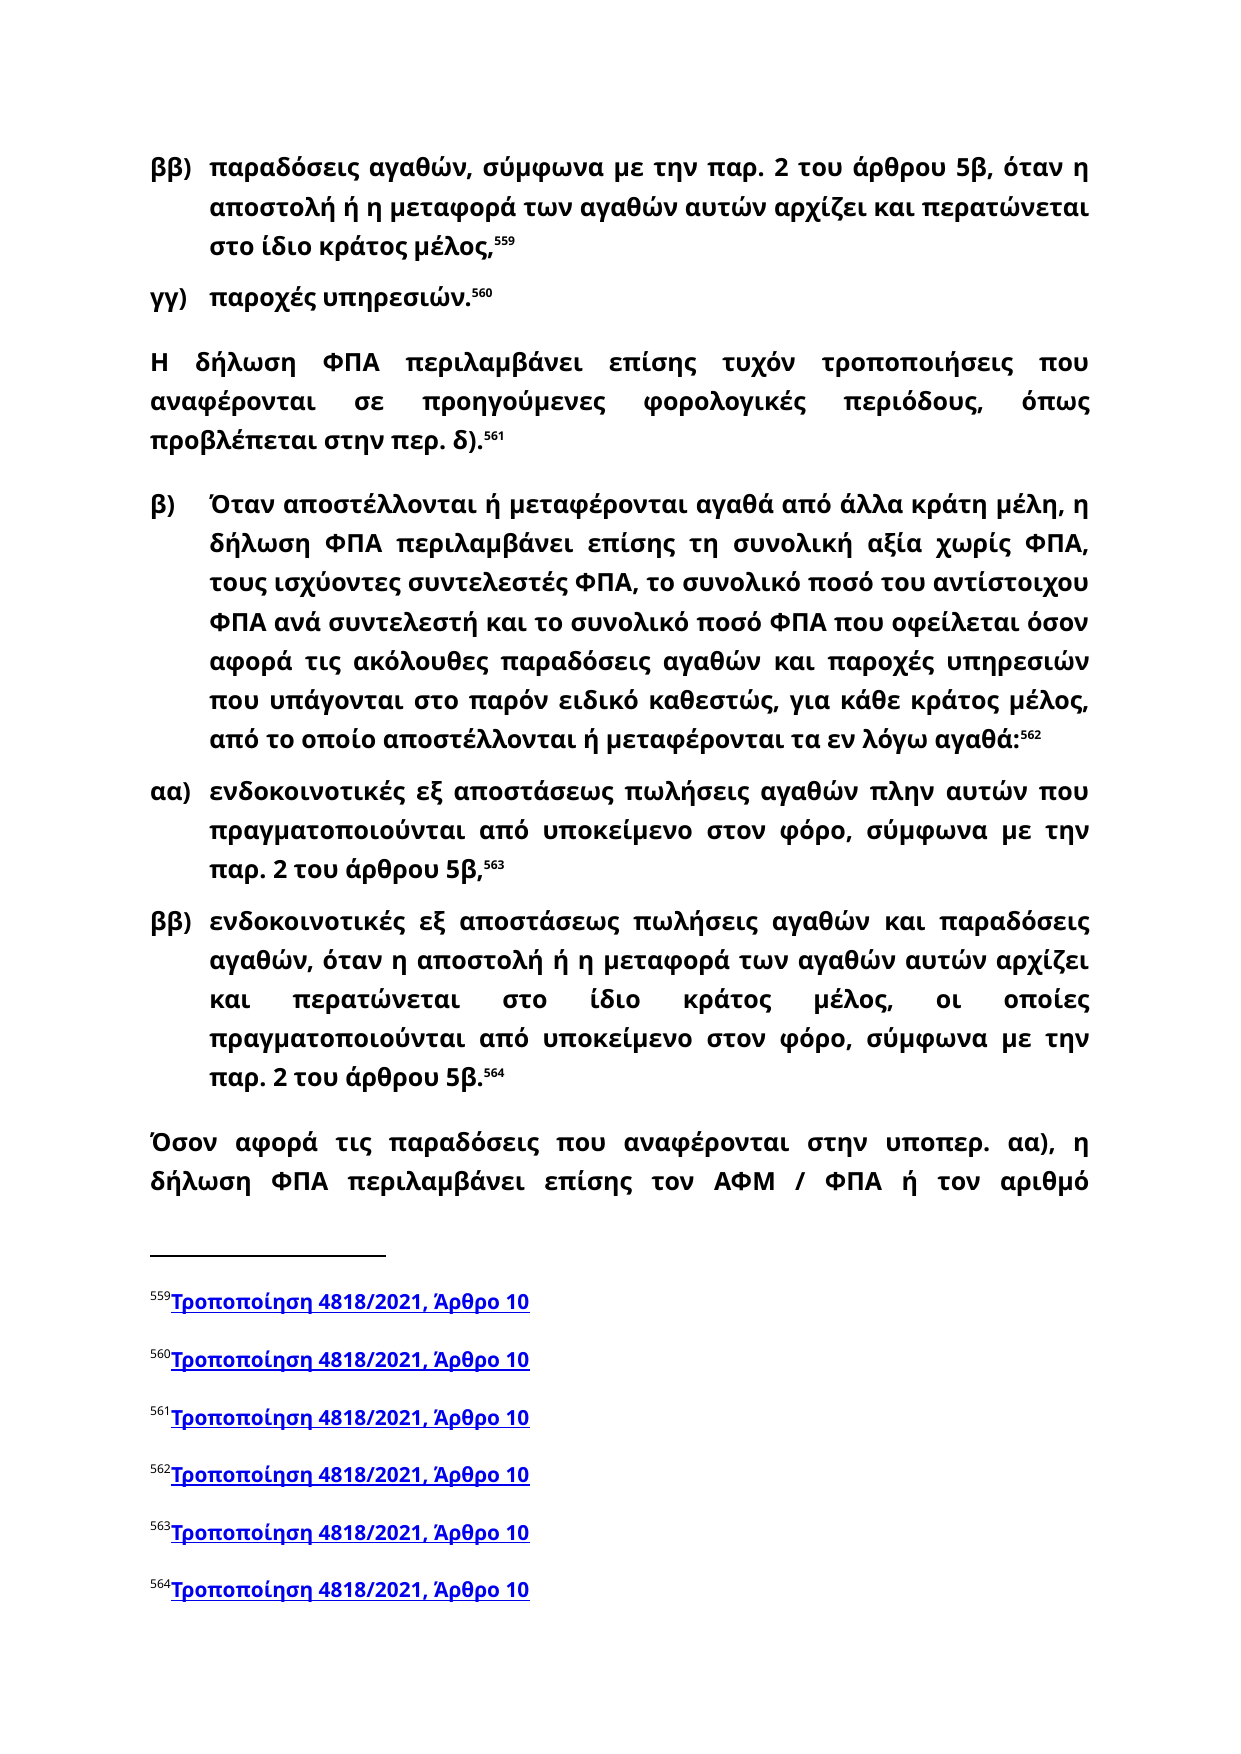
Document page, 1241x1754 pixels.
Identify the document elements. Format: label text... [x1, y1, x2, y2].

text Τροποποίηση 4818/2021, Άρθρο 10 [150, 1287, 1090, 1316]
list β) Όταν αποστέλλονται ή μεταφέρονται αγαθά από άλλα κράτη μέλη, η δήλωση ΦΠΑ περιλαμβάνει επίσης τη συνολική αξία χωρίς ΦΠΑ, τους ισχύοντες συντελεστές ΦΠΑ, το συνολικό ποσό του αντίστοιχου ΦΠΑ ανά συντελεστή και το συνολικό ποσό ΦΠΑ που οφείλεται όσον αφορά τις ακόλουθες παραδόσεις αγαθών και παροχές υπηρεσιών που υπάγονται στο παρόν ειδικό καθεστώς, για κάθε κράτος μέλος, από το οποίο αποστέλλονται ή μεταφέρονται τα εν λόγω αγαθά: [150, 487, 1090, 756]
text Τροποποίηση 4818/2021, Άρθρο 10 [150, 1576, 1090, 1604]
list ββ) ενδοκοινοτικές εξ αποστάσεως πωλήσεις αγαθών και παραδόσεις αγαθών, όταν η αποστολή ή η μεταφορά των αγαθών αυτών αρχίζει και περατώνεται στο ίδιο κράτος μέλος, οι οποίες πραγματοποιούνται από υποκείμενο στον φόρο, σύμφωνα με την παρ. 2 του άρθρου 5β. [150, 903, 1090, 1094]
text Τροποποίηση 4818/2021, Άρθρο 10 [150, 1518, 1090, 1546]
text Τροποποίηση 4818/2021, Άρθρο 10 [150, 1460, 1090, 1489]
text Τροποποίηση 4818/2021, Άρθρο 10 [150, 1403, 1090, 1431]
list αα) ενδοκοινοτικές εξ αποστάσεως πωλήσεις αγαθών πλην αυτών που πραγματοποιούνται από υποκείμενο στον φόρο, σύμφωνα με την παρ. 2 του άρθρου 5β, [150, 773, 1090, 886]
text Όσον αφορά τις παραδόσεις που αναφέρονται στην υποπερ. αα), η δήλωση ΦΠΑ περιλαμβάνει επίσης τον ΑΦΜ / ΦΠΑ ή τον αριθμό [150, 1124, 1090, 1197]
text Τροποποίηση 4818/2021, Άρθρο 10 [150, 1345, 1090, 1373]
list ββ) παραδόσεις αγαθών, σύμφωνα με την παρ. 2 του άρθρου 5β, όταν η αποστολή ή η μεταφορά των αγαθών αυτών αρχίζει και περατώνεται στο ίδιο κράτος μέλος, [150, 150, 1090, 262]
text Η δήλωση ΦΠΑ περιλαμβάνει επίσης τυχόν τροποποιήσεις που αναφέρονται σε προηγούμενες φορολογικές περιόδους, όπως προβλέπεται στην περ. δ). [150, 344, 1090, 457]
list γγ) παροχές υπηρεσιών. [150, 280, 1090, 314]
